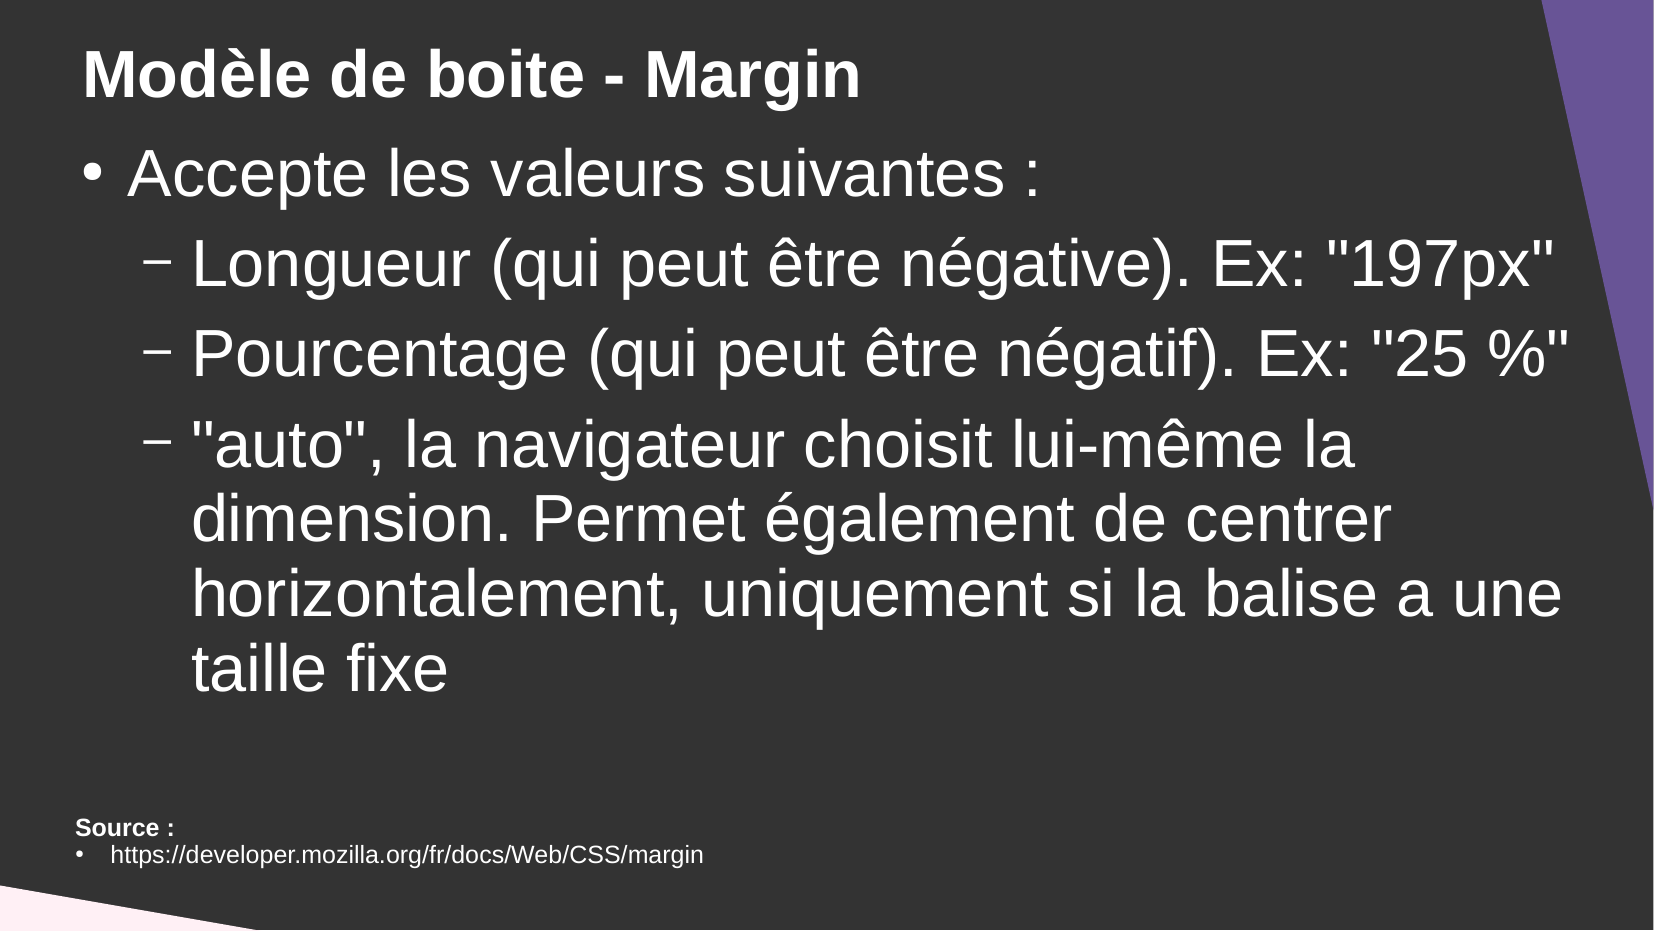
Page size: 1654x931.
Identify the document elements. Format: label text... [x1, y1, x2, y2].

title Modèle de boite - Margin [82, 37, 1565, 112]
list Accepte les valeurs suivantes : Longueur (qui peut être négative). Ex: "197px" Pourcentage (qui peut être négatif). Ex: "25 %" "auto", la navigateur choisit lui-même la dimension. Permet également de centrer horizontalement, uniquement si la balise a une taille fixe [64, 135, 1604, 833]
text_box [1541, 0, 1654, 513]
text_box [0, 885, 262, 931]
text_box Source : https://developer.mozilla.org/fr/docs/Web/CSS/margin [60, 805, 1546, 913]
